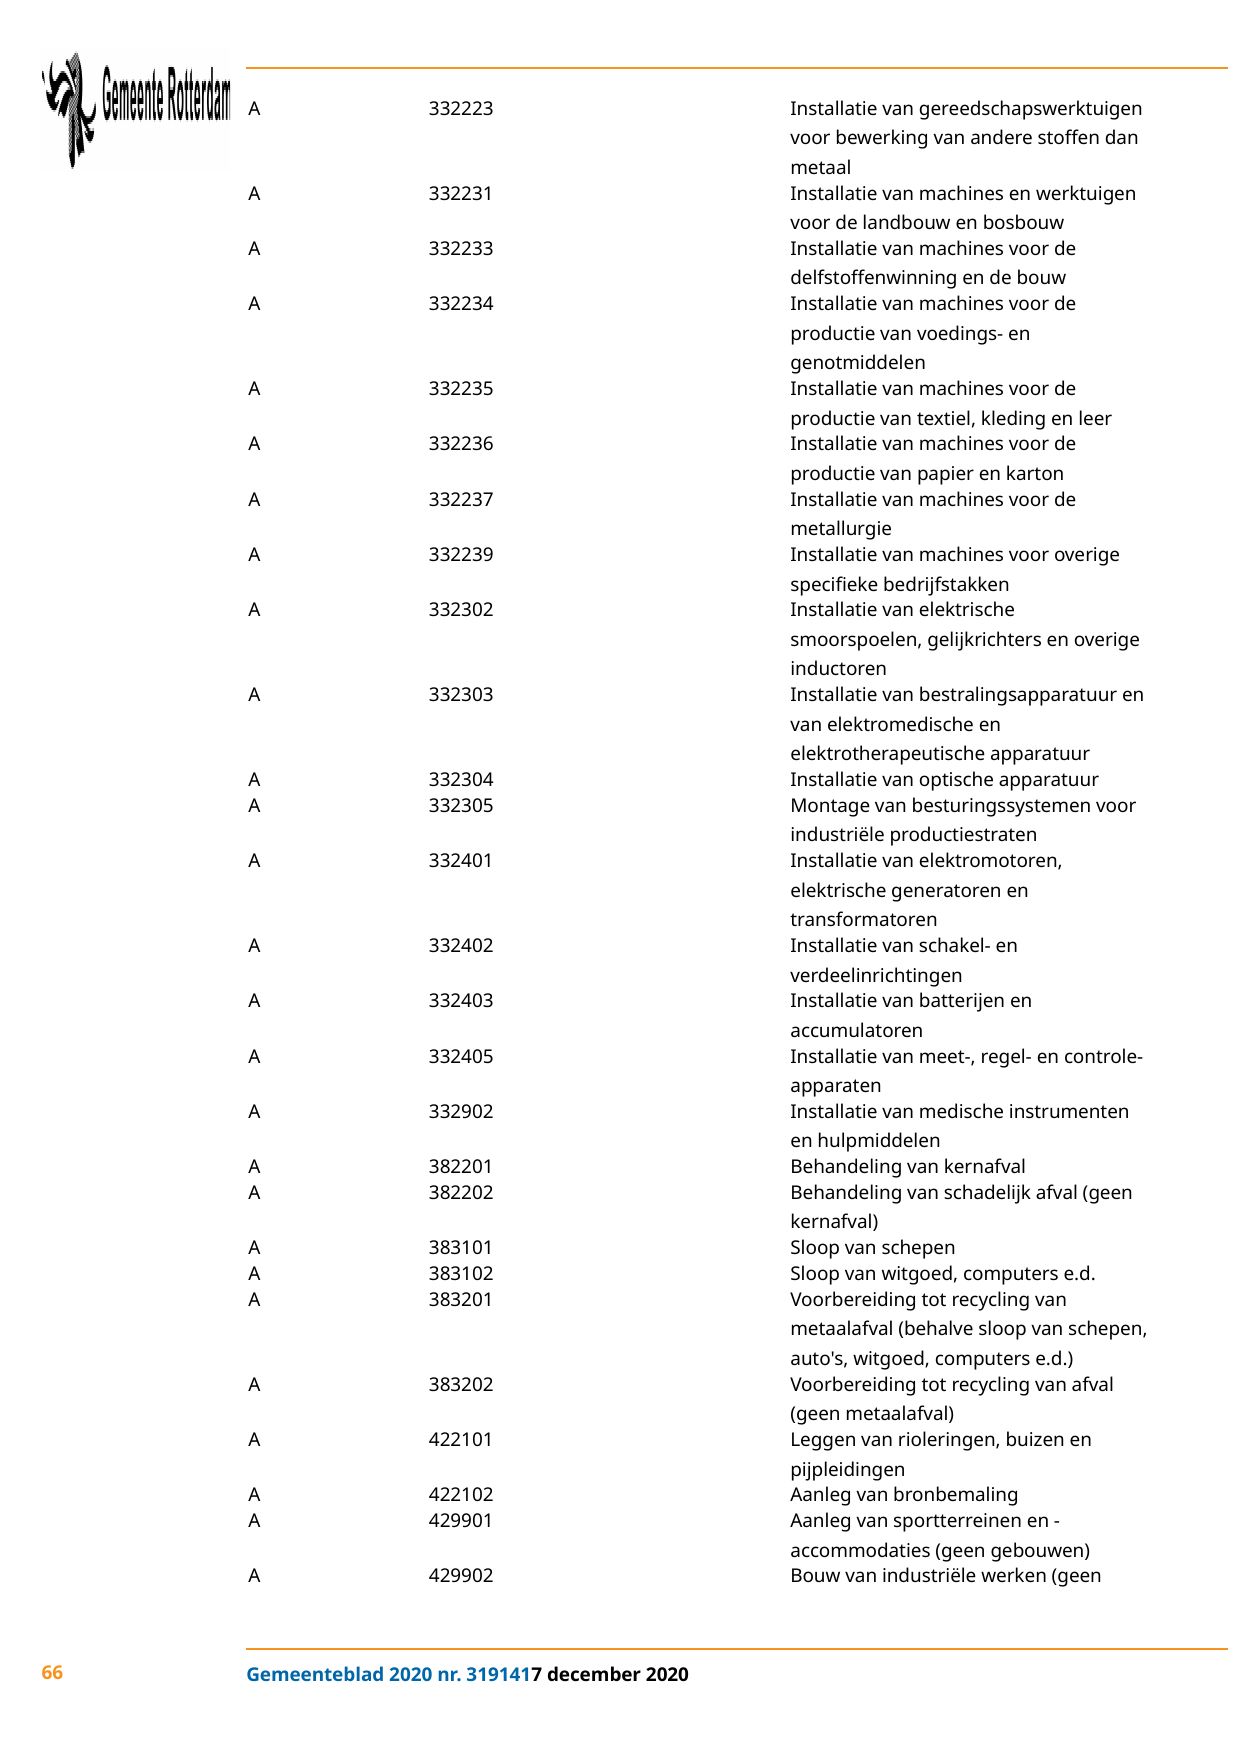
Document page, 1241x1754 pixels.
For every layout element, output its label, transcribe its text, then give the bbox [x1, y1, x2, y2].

table_cell A [248, 1154, 429, 1179]
table_cell Sloop van witgoed, computers e.d. [790, 1260, 1152, 1286]
table_cell A [248, 1043, 429, 1098]
table_cell 383101 [429, 1235, 790, 1260]
table_cell Aanleg van sportterreinen en -accommodaties (geen gebouwen) [790, 1507, 1152, 1562]
table_cell A [248, 847, 429, 932]
table_cell A [248, 1371, 429, 1426]
table_cell 332401 [429, 847, 790, 932]
table_cell A [248, 766, 429, 792]
table_cell 332405 [429, 1043, 790, 1098]
table_cell A [248, 290, 429, 375]
table_cell 332234 [429, 290, 790, 375]
table_cell 382201 [429, 1154, 790, 1179]
table_cell Installatie van optische apparatuur [790, 766, 1152, 792]
table_cell Installatie van meet-, regel- en controle-apparaten [790, 1043, 1152, 1098]
table_cell 422101 [429, 1426, 790, 1481]
table_cell 382202 [429, 1179, 790, 1234]
table_cell Bouw van industriële werken (geen [790, 1563, 1152, 1588]
table_cell 332303 [429, 681, 790, 766]
table_cell Aanleg van bronbemaling [790, 1481, 1152, 1507]
table_cell 332239 [429, 541, 790, 596]
table_cell Montage van besturingssystemen voor industriële productiestraten [790, 792, 1152, 847]
table_cell 422102 [429, 1481, 790, 1507]
table_cell Behandeling van schadelijk afval (geen kernafval) [790, 1179, 1152, 1234]
table_cell 332902 [429, 1098, 790, 1153]
table_cell Voorbereiding tot recycling van metaalafval (behalve sloop van schepen, auto's, witgoed, computers e.d.) [790, 1286, 1152, 1371]
table_cell Installatie van elektromotoren, elektrische generatoren en transformatoren [790, 847, 1152, 932]
table_cell Voorbereiding tot recycling van afval (geen metaalafval) [790, 1371, 1152, 1426]
table_cell A [248, 1235, 429, 1260]
table_cell 332403 [429, 988, 790, 1043]
table_cell 383201 [429, 1286, 790, 1371]
table_cell Installatie van machines voor de productie van textiel, kleding en leer [790, 375, 1152, 431]
table_cell A [248, 180, 429, 235]
table_cell Sloop van schepen [790, 1235, 1152, 1260]
table_cell A [248, 1098, 429, 1153]
table_cell A [248, 988, 429, 1043]
table_cell Installatie van machines en werktuigen voor de landbouw en bosbouw [790, 180, 1152, 235]
table_cell Installatie van gereedschapswerktuigen voor bewerking van andere stoffen dan metaal [790, 95, 1152, 180]
table_cell A [248, 486, 429, 541]
table_cell Installatie van batterijen en accumulatoren [790, 988, 1152, 1043]
table_cell Installatie van machines voor overige specifieke bedrijfstakken [790, 541, 1152, 596]
table_cell A [248, 1507, 429, 1562]
table_cell 332231 [429, 180, 790, 235]
table_cell 332236 [429, 431, 790, 486]
table_cell A [248, 1426, 429, 1481]
table_cell A [248, 1481, 429, 1507]
table_cell 332304 [429, 766, 790, 792]
table_cell A [248, 375, 429, 431]
table_cell A [248, 792, 429, 847]
table_cell Installatie van elektrische smoorspoelen, gelijkrichters en overige inductoren [790, 596, 1152, 681]
table_cell 383202 [429, 1371, 790, 1426]
table_cell Installatie van machines voor de delfstoffenwinning en de bouw [790, 235, 1152, 290]
table_cell Installatie van machines voor de productie van papier en karton [790, 431, 1152, 486]
table_cell 332235 [429, 375, 790, 431]
table_cell Leggen van rioleringen, buizen en pijpleidingen [790, 1426, 1152, 1481]
table_cell 429902 [429, 1563, 790, 1588]
table_cell A [248, 596, 429, 681]
table_cell 429901 [429, 1507, 790, 1562]
table_cell A [248, 1179, 429, 1234]
table_cell A [248, 1286, 429, 1371]
picture [41, 47, 231, 172]
table_cell Installatie van machines voor de productie van voedings- en genotmiddelen [790, 290, 1152, 375]
table_cell 332223 [429, 95, 790, 180]
table_cell 332233 [429, 235, 790, 290]
table_cell A [248, 541, 429, 596]
table_cell A [248, 1563, 429, 1588]
table_cell 332402 [429, 932, 790, 987]
table_cell Installatie van medische instrumenten en hulpmiddelen [790, 1098, 1152, 1153]
table_cell Behandeling van kernafval [790, 1154, 1152, 1179]
table_cell Installatie van machines voor de metallurgie [790, 486, 1152, 541]
table_cell A [248, 431, 429, 486]
table_cell A [248, 235, 429, 290]
table_cell 332305 [429, 792, 790, 847]
table_cell A [248, 932, 429, 987]
table_cell A [248, 95, 429, 180]
table_cell A [248, 681, 429, 766]
table_cell A [248, 1260, 429, 1286]
table_cell 332237 [429, 486, 790, 541]
table_cell 332302 [429, 596, 790, 681]
table_cell 383102 [429, 1260, 790, 1286]
table_cell Installatie van bestralingsapparatuur en van elektromedische en elektrotherapeutische apparatuur [790, 681, 1152, 766]
table_cell Installatie van schakel- en verdeelinrichtingen [790, 932, 1152, 987]
